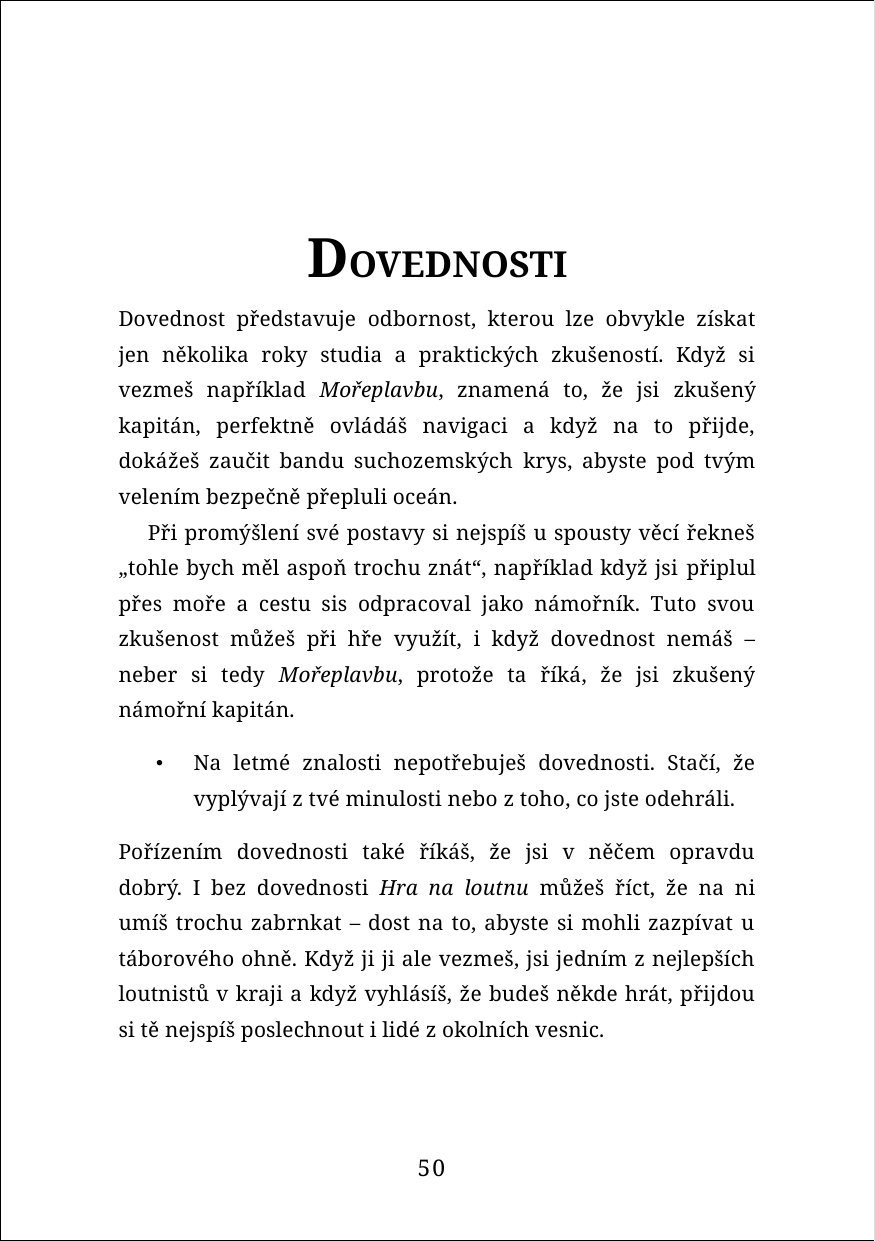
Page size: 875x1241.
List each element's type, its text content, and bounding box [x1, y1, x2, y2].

text Pořízením dovednosti také říkáš, že jsi v něčem opravdu dobrý. I bez dovednosti Hra na loutnu můžeš říct, že na ni umíš trochu zabrnkat – dost na to, abyste si mohli zazpívat u táborového ohně. Když ji ji ale vezmeš, jsi jedním z nejlepších loutnistů v kraji a když vyhlásíš, že budeš někde hrát, přijdou si tě nejspíš poslechnout i lidé z okolních vesnic. [118, 837, 756, 1043]
text Dovednost představuje odbornost, kterou lze obvykle získat jen několika roky studia a praktických zkušeností. Když si vezmeš například Mořeplavbu, znamená to, že jsi zkušený kapitán, perfektně ovládáš navigaci a když na to přijde, dokážeš zaučit bandu suchozemských krys, abyste pod tvým velením bezpečně přepluli oceán. Při promýšlení své postavy si nejspíš u spousty věcí řekneš „tohle bych měl aspoň trochu znát“, například když jsi připlul přes moře a cestu sis odpracoval jako námořník. Tuto svou zkušenost můžeš při hře využít, i když dovednost nemáš – neber si tedy Mořeplavbu, protože ta říká, že jsi zkušený námořní kapitán. [118, 304, 756, 724]
subtitle Dovednosti [118, 219, 756, 293]
list Na letmé znalosti nepotřebuješ dovednosti. Stačí, že vyplývají z tvé minulosti nebo z toho, co jste odehráli. [156, 748, 756, 812]
